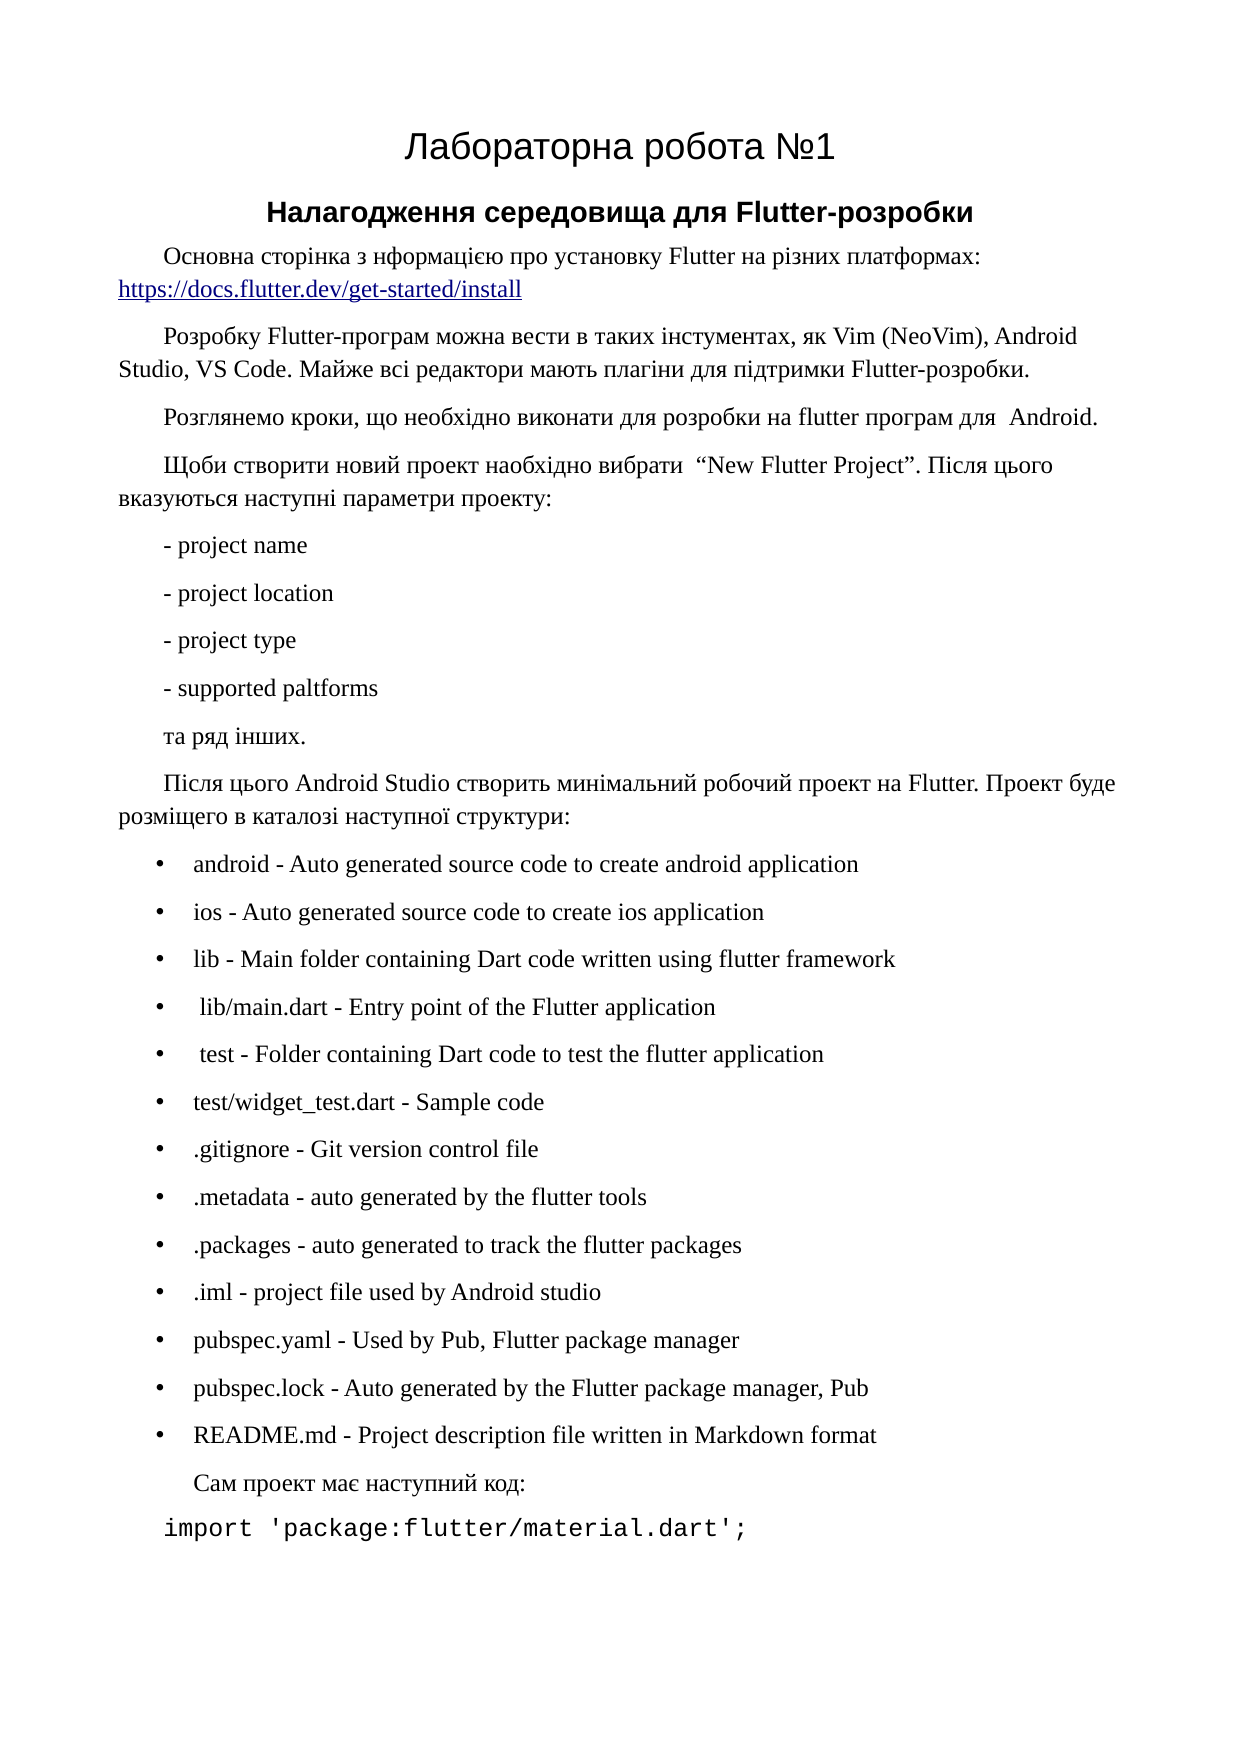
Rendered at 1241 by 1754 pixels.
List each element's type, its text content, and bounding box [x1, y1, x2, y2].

list android - Auto generated source code to create android application  [156, 849, 1122, 878]
list .iml - project file used by Android studio  [156, 1277, 1122, 1306]
text - project name [118, 530, 1122, 559]
text Розглянемо кроки, що необхідно виконати для розробки на flutter програм для Android. [118, 402, 1122, 431]
list .metadata - auto generated by the flutter tools  [156, 1182, 1122, 1211]
subtitle Лабораторна робота №1 [118, 124, 1122, 167]
text Розробку Flutter-програм можна вести в таких інстументах, як Vim (NeoVim), Android Studio, VS Code. Майже всі редактори мають плагіни для підтримки Flutter-розробки. [118, 321, 1122, 383]
subtitle Налагодження середовища для Flutter-розробки [118, 194, 1122, 228]
list lib - Main folder containing Dart code written using flutter framework  [156, 944, 1122, 973]
text - supported paltforms [118, 673, 1122, 702]
list README.md - Project description file written in Markdown format [156, 1420, 1122, 1449]
text Щоби створити новий проект наобхідно вибрати “New Flutter Project”. Після цього вказуються наступні параметри проекту: [118, 450, 1122, 511]
list ios - Auto generated source code to create ios application  [156, 897, 1122, 925]
list .gitignore - Git version control file  [156, 1134, 1122, 1163]
list Сам проект має наступний код: [156, 1468, 1122, 1497]
text - project type [118, 626, 1122, 654]
text Після цього Android Studio створить минімальний робочий проект на Flutter. Проект буде розміщего в каталозі наступної структури: [118, 768, 1122, 830]
text та ряд інших. [118, 721, 1122, 749]
text import 'package:flutter/material.dart'; [118, 1515, 1122, 1544]
text Основна сторінка з нформацією про установку Flutter на різних платформах: https://docs.flutter.dev/get-started/install [118, 241, 1122, 303]
list .packages - auto generated to track the flutter packages  [156, 1230, 1122, 1258]
list lib/main.dart - Entry point of the Flutter application  [156, 992, 1122, 1021]
list pubspec.yaml - Used by Pub, Flutter package manager  [156, 1325, 1122, 1354]
text - project location [118, 578, 1122, 607]
list test - Folder containing Dart code to test the flutter application  [156, 1039, 1122, 1068]
list test/widget_test.dart - Sample code  [156, 1087, 1122, 1116]
list pubspec.lock - Auto generated by the Flutter package manager, Pub  [156, 1373, 1122, 1401]
